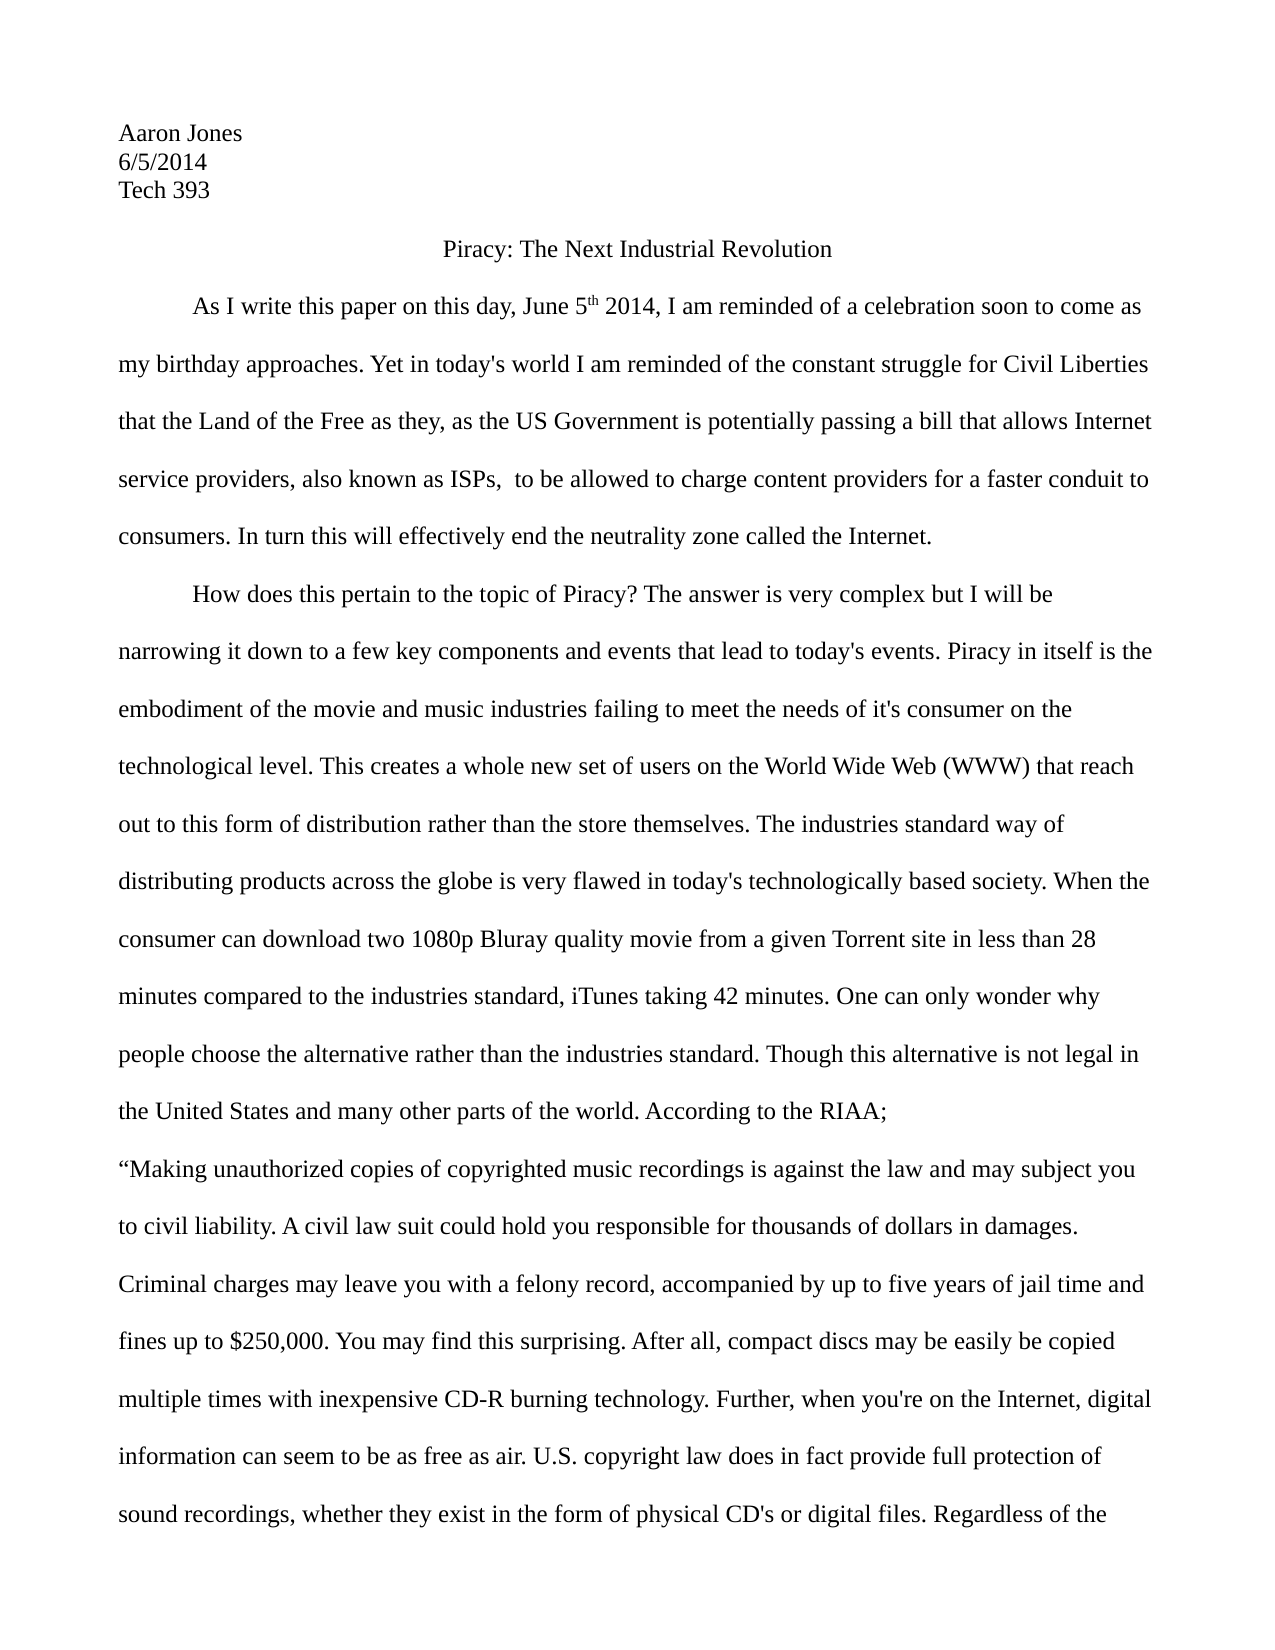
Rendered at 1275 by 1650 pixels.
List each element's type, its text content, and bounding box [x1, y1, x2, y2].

text Piracy: The Next Industrial Revolution [118, 234, 1157, 263]
text As I write this paper on this day, June 5th 2014, I am reminded of a celebration soon to come as my birthday approaches. Yet in today's world I am reminded of the constant struggle for Civil Liberties that the Land of the Free as they, as the US Government is potentially passing a bill that allows Internet service providers, also known as ISPs, to be allowed to charge content providers for a faster conduit to consumers. In turn this will effectively end the neutrality zone called the Internet. [118, 291, 1157, 550]
text “Making unauthorized copies of copyrighted music recordings is against the law and may subject you to civil liability. A civil law suit could hold you responsible for thousands of dollars in damages. Criminal charges may leave you with a felony record, accompanied by up to five years of jail time and fines up to $250,000. You may find this surprising. After all, compact discs may be easily be copied multiple times with inexpensive CD-R burning technology. Further, when you're on the Internet, digital information can seem to be as free as air. U.S. copyright law does in fact provide full protection of sound recordings, whether they exist in the form of physical CD's or digital files. Regardless of the [118, 1154, 1157, 1528]
text How does this pertain to the topic of Piracy? The answer is very complex but I will be narrowing it down to a few key components and events that lead to today's events. Piracy in itself is the embodiment of the movie and music industries failing to meet the needs of it's consumer on the technological level. This creates a whole new set of users on the World Wide Web (WWW) that reach out to this form of distribution rather than the store themselves. The industries standard way of distributing products across the globe is very flawed in today's technologically based society. When the consumer can download two 1080p Bluray quality movie from a given Torrent site in less than 28 minutes compared to the industries standard, iTunes taking 42 minutes. One can only wonder why people choose the alternative rather than the industries standard. Though this alternative is not legal in the United States and many other parts of the world. According to the RIAA; [118, 579, 1157, 1125]
